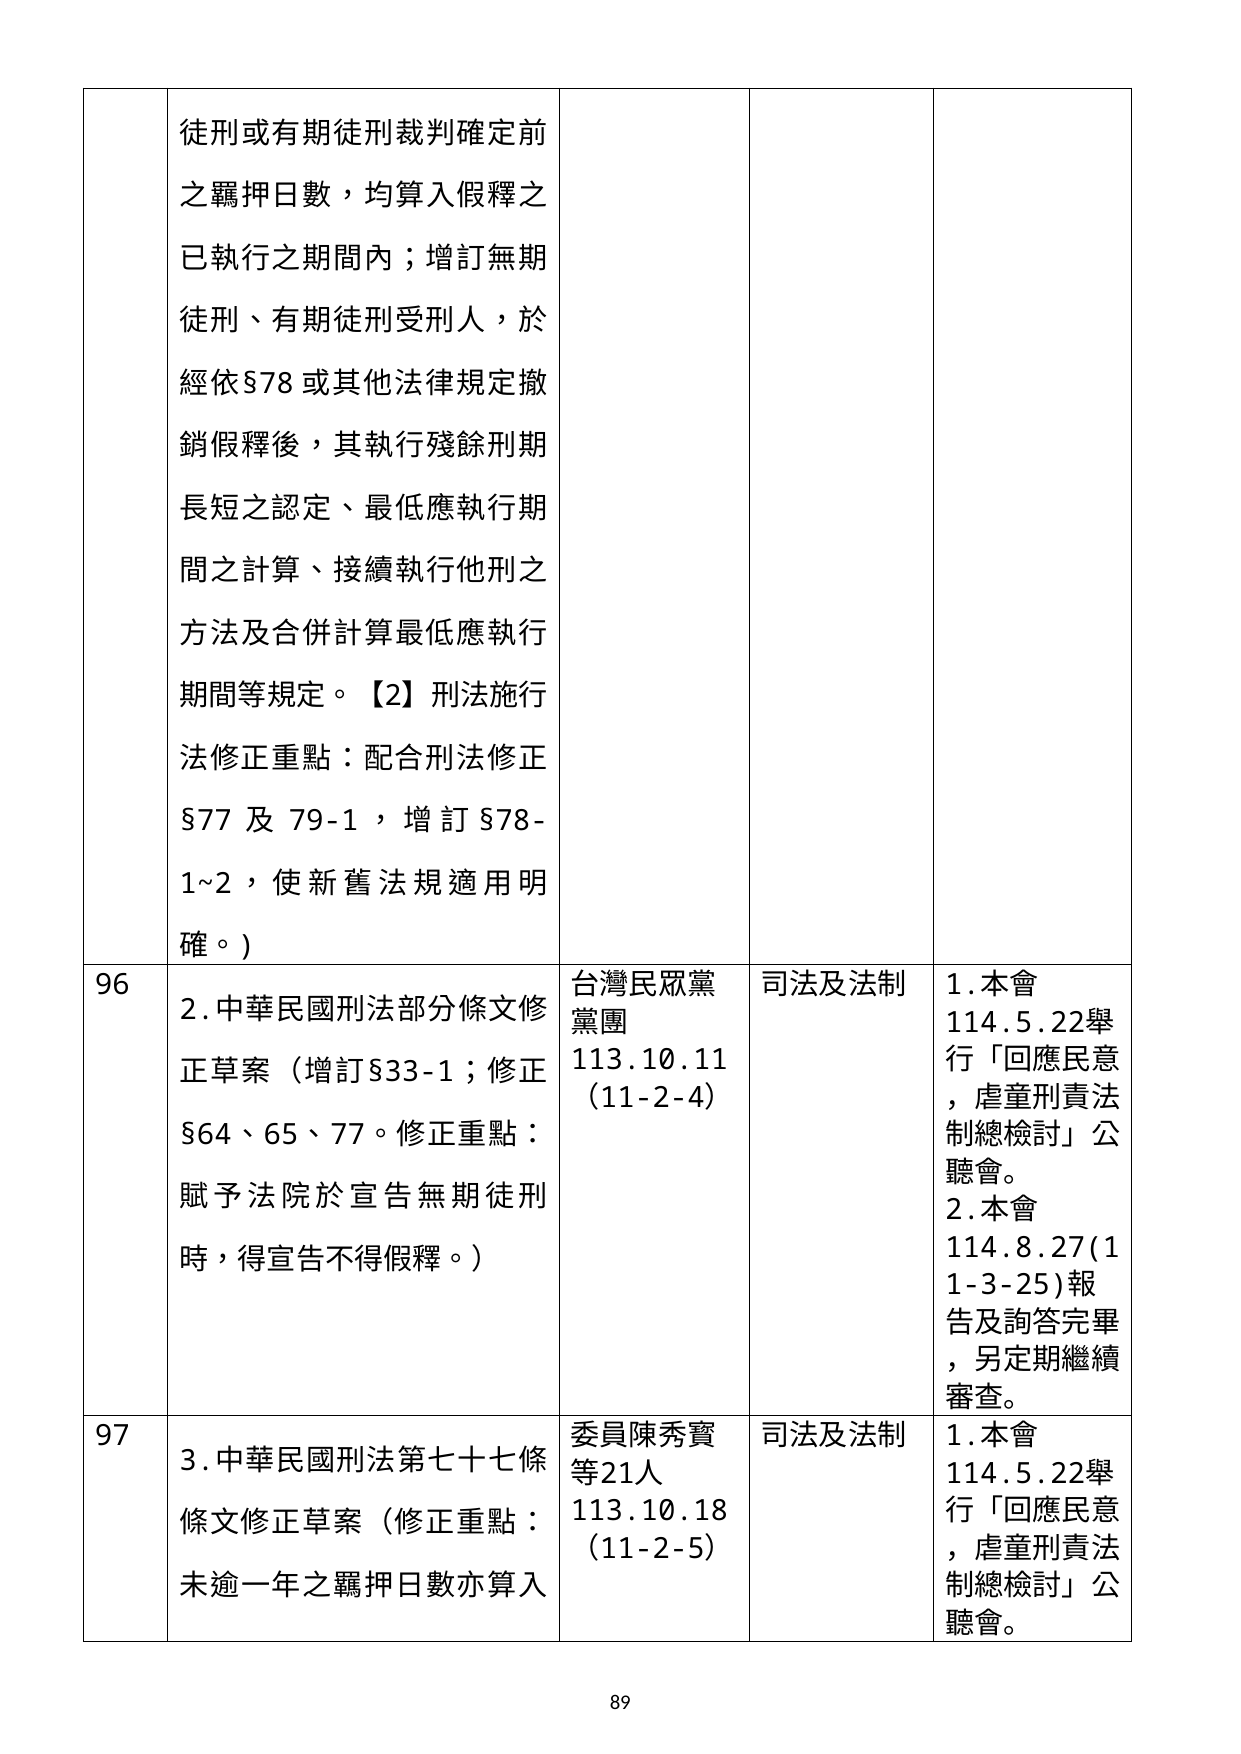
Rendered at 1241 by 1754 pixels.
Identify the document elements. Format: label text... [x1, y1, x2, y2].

table_cell 司法及法制 [750, 965, 933, 1415]
table_cell 2.中華民國刑法部分條文修正草案（增訂§33-1；修正§64、65、77。修正重點：賦予法院於宣告無期徒刑時，得宣告不得假釋。） [168, 965, 559, 1415]
table_cell 司法及法制 [750, 1416, 933, 1641]
table_cell [934, 89, 1131, 964]
table_cell [750, 89, 933, 964]
table_cell 台灣民眾黨黨團 113.10.11 （11-2-4） [560, 965, 749, 1415]
table_cell 3.中華民國刑法第七十七條條文修正草案（修正重點：未逾一年之羈押日數亦算入 [168, 1416, 559, 1641]
table_cell [560, 89, 749, 964]
table_cell [84, 89, 167, 964]
table_cell 1.本會 114.5.22舉行「回應民意，虐童刑責法制總檢討」公聽會。 2.本會 114.8.27(11-3-25)報告及詢答完畢，另定期繼續審查。 [934, 965, 1131, 1415]
table_cell 96 [84, 965, 167, 1415]
table_cell 委員陳秀寳 等21人 113.10.18 （11-2-5） [560, 1416, 749, 1641]
table_cell 徒刑或有期徒刑裁判確定前之羈押日數，均算入假釋之已執行之期間內；增訂無期徒刑、有期徒刑受刑人，於經依§78或其他法律規定撤銷假釋後，其執行殘餘刑期長短之認定、最低應執行期間之計算、接續執行他刑之方法及合併計算最低應執行期間等規定。【2】刑法施行法修正重點：配合刑法修正§77及79-1，增訂§78-1~2，使新舊法規適用明確。) [168, 89, 559, 964]
table_cell 1.本會 114.5.22舉行「回應民意，虐童刑責法制總檢討」公聽會。 [934, 1416, 1131, 1641]
table_cell 97 [84, 1416, 167, 1641]
